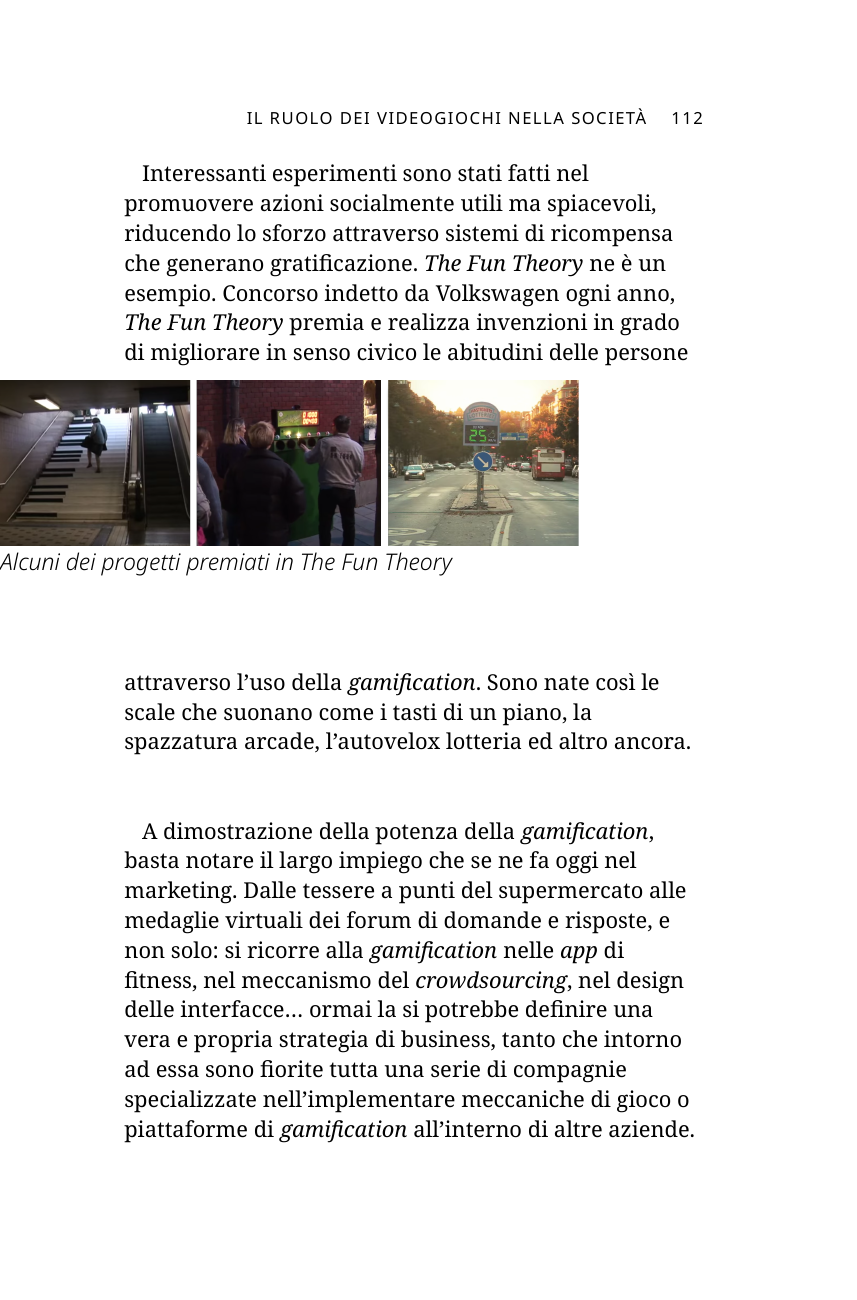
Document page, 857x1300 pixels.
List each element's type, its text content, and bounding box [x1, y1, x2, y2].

picture [0, 380, 579, 546]
text Alcuni dei progetti premiati in The Fun Theory [0, 546, 856, 577]
text attraverso l’uso della gamification. Sono nate così le scale che suonano come i tasti di un piano, la spazzatura arcade, l’autovelox lotteria ed altro ancora. [0, 577, 856, 756]
text Interessanti esperimenti sono stati fatti nel promuovere azioni socialmente utili ma spiacevoli, riducendo lo sforzo attraverso sistemi di ricompensa che generano gratificazione. The Fun Theory ne è un esempio. Concorso indetto da Volkswagen ogni anno, The Fun Theory premia e realizza invenzioni in grado di migliorare in senso civico le abitudini delle persone [0, 158, 856, 381]
text A dimostrazione della potenza della gamification, basta notare il largo impiego che se ne fa oggi nel marketing. Dalle tessere a punti del supermercato alle medaglie virtuali dei forum di domande e risposte, e non solo: si ricorre alla gamification nelle app di fitness, nel meccanismo del crowdsourcing, nel design delle interfacce… ormai la si potrebbe definire una vera e propria strategia di business, tanto che intorno ad essa sono fiorite tutta una serie di compagnie specializzate nell’implementare meccaniche di gioco o piattaforme di gamification all’interno di altre aziende. [124, 816, 703, 1143]
